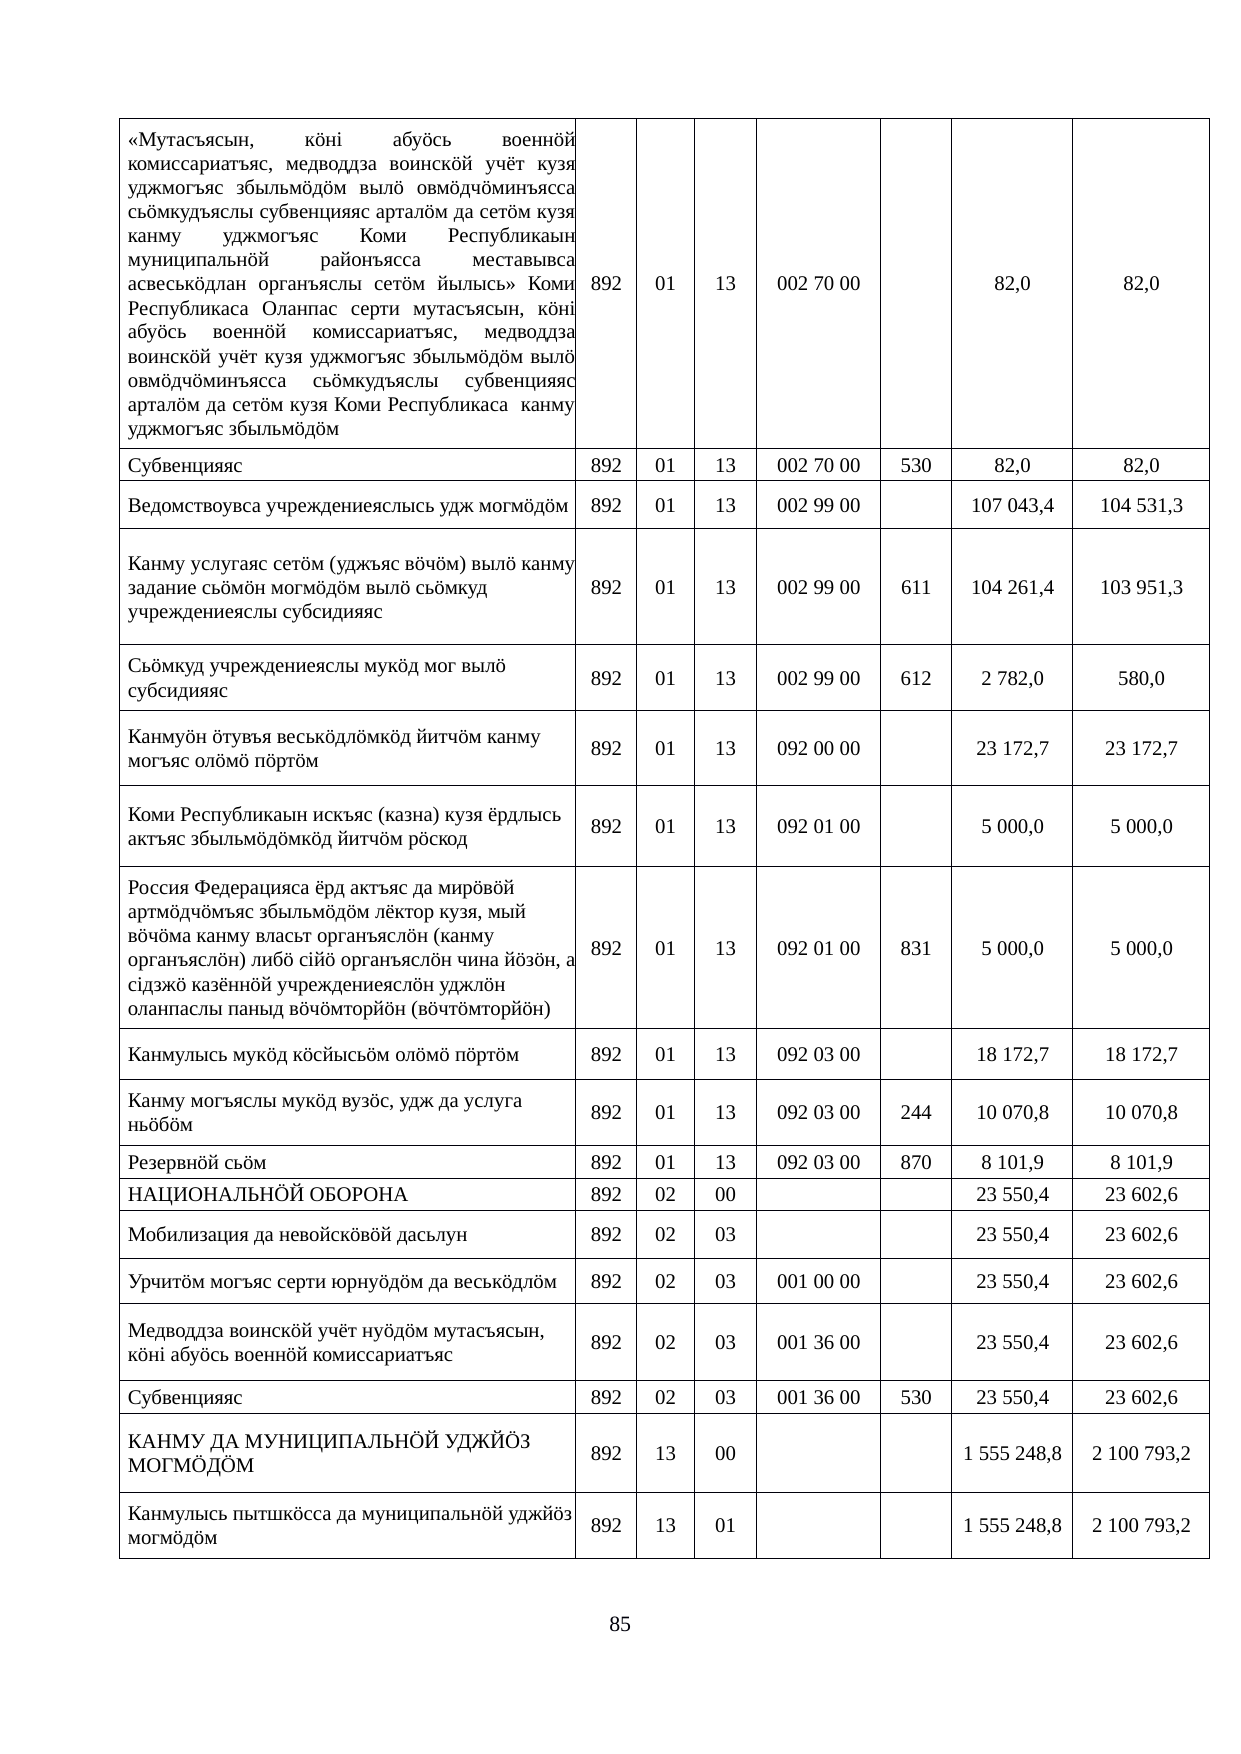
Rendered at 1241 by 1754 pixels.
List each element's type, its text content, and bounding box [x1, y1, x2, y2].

table_cell 01 [637, 1146, 694, 1177]
table_cell 23 550,4 [952, 1259, 1072, 1303]
table_cell 01 [637, 1029, 694, 1079]
table_cell 02 [637, 1211, 694, 1257]
table_cell КАНМУ ДА МУНИЦИПАЛЬНӦЙ УДЖЙӦЗ МОГМӦДӦМ [120, 1414, 575, 1492]
table_cell Канмуӧн ӧтувъя веськӧдлӧмкӧд йитчӧм канму могъяс олӧмӧ пӧртӧм [120, 711, 575, 785]
table_cell 01 [637, 449, 694, 480]
table_cell 23 550,4 [952, 1304, 1072, 1380]
table_cell 00 [695, 1414, 756, 1492]
table_cell [757, 1211, 880, 1257]
table_cell 5 000,0 [1073, 786, 1209, 866]
table_cell 1 555 248,8 [952, 1414, 1072, 1492]
table_cell 02 [637, 1381, 694, 1413]
table_cell 831 [881, 867, 951, 1028]
table_cell [881, 1414, 951, 1492]
table_cell 01 [637, 711, 694, 785]
table_cell 01 [695, 1493, 756, 1557]
table_cell 23 550,4 [952, 1179, 1072, 1210]
table_cell 01 [637, 645, 694, 710]
table_cell 10 070,8 [1073, 1080, 1209, 1145]
table_cell 13 [637, 1493, 694, 1557]
table_cell 10 070,8 [952, 1080, 1072, 1145]
table_cell 23 602,6 [1073, 1259, 1209, 1303]
table_cell 2 782,0 [952, 645, 1072, 710]
table_cell Коми Республикаын искъяс (казна) кузя ёрдлысь актъяс збыльмӧдӧмкӧд йитчӧм рӧскод [120, 786, 575, 866]
table_cell 001 36 00 [757, 1304, 880, 1380]
table_cell 104 531,3 [1073, 481, 1209, 528]
table_cell 01 [637, 867, 694, 1028]
table_cell [881, 1259, 951, 1303]
table_cell 002 99 00 [757, 529, 880, 644]
table_cell 1 555 248,8 [952, 1493, 1072, 1557]
table_cell Сьӧмкуд учреждениеяслы мукӧд мог вылӧ субсидияяс [120, 645, 575, 710]
table_cell 892 [576, 867, 636, 1028]
table_cell 611 [881, 529, 951, 644]
table_cell 530 [881, 449, 951, 480]
table_cell 8 101,9 [952, 1146, 1072, 1177]
table_cell 03 [695, 1259, 756, 1303]
table_cell 00 [695, 1179, 756, 1210]
table_cell 13 [695, 645, 756, 710]
table_cell 5 000,0 [952, 867, 1072, 1028]
table_cell 892 [576, 1179, 636, 1210]
table_cell 03 [695, 1381, 756, 1413]
table_cell Медводдза воинскӧй учёт нуӧдӧм мутасъясын, кӧні абуӧсь военнӧй комиссариатъяс [120, 1304, 575, 1380]
table_cell 13 [695, 481, 756, 528]
table_cell 001 00 00 [757, 1259, 880, 1303]
table_cell 892 [576, 786, 636, 866]
table_cell 82,0 [952, 449, 1072, 480]
table_cell 092 03 00 [757, 1146, 880, 1177]
table_cell [881, 1029, 951, 1079]
table_cell 01 [637, 1080, 694, 1145]
table_cell [757, 1493, 880, 1557]
table_cell 23 602,6 [1073, 1211, 1209, 1257]
table_cell 103 951,3 [1073, 529, 1209, 644]
table_cell 244 [881, 1080, 951, 1145]
table_cell 01 [637, 481, 694, 528]
table_cell 002 70 00 [757, 449, 880, 480]
table_cell 23 602,6 [1073, 1381, 1209, 1413]
table_cell 870 [881, 1146, 951, 1177]
table_cell 001 36 00 [757, 1381, 880, 1413]
table_cell [881, 711, 951, 785]
table_cell 892 [576, 711, 636, 785]
table_cell 002 70 00 [757, 119, 880, 448]
table_cell 23 172,7 [952, 711, 1072, 785]
table_cell 5 000,0 [952, 786, 1072, 866]
table_cell [881, 1493, 951, 1557]
table_cell Канму могъяслы мукӧд вузӧс, удж да услуга ньӧбӧм [120, 1080, 575, 1145]
table_cell 892 [576, 1080, 636, 1145]
table_cell 13 [695, 449, 756, 480]
table_cell 82,0 [952, 119, 1072, 448]
table_cell Субвенцияяс [120, 449, 575, 480]
table_cell 82,0 [1073, 449, 1209, 480]
table_cell 892 [576, 1259, 636, 1303]
table_cell Канму услугаяс сетӧм (уджъяс вӧчӧм) вылӧ канму задание сьӧмӧн могмӧдӧм вылӧ сьӧмкуд учреждениеяслы субсидияяс [120, 529, 575, 644]
table_cell 02 [637, 1179, 694, 1210]
table_cell Мобилизация да невойскӧвӧй дасьлун [120, 1211, 575, 1257]
table_cell 8 101,9 [1073, 1146, 1209, 1177]
table_cell 18 172,7 [952, 1029, 1072, 1079]
table_cell 23 602,6 [1073, 1304, 1209, 1380]
table_cell Канмулысь пытшкӧсса да муниципальнӧй уджйӧз могмӧдӧм [120, 1493, 575, 1557]
table_cell 892 [576, 481, 636, 528]
table_cell [881, 786, 951, 866]
table_cell 892 [576, 1211, 636, 1257]
table_cell 612 [881, 645, 951, 710]
table_cell 13 [637, 1414, 694, 1492]
table_cell 01 [637, 119, 694, 448]
table_cell [881, 1211, 951, 1257]
table_cell 092 03 00 [757, 1029, 880, 1079]
table_cell 01 [637, 786, 694, 866]
table_cell 892 [576, 449, 636, 480]
table_cell 580,0 [1073, 645, 1209, 710]
table_cell 13 [695, 867, 756, 1028]
table_cell НАЦИОНАЛЬНӦЙ ОБОРОНА [120, 1179, 575, 1210]
table_cell 892 [576, 119, 636, 448]
table_cell 892 [576, 1381, 636, 1413]
table_cell 23 172,7 [1073, 711, 1209, 785]
table_cell 892 [576, 529, 636, 644]
table_cell 092 01 00 [757, 786, 880, 866]
table_cell 13 [695, 711, 756, 785]
table_cell 892 [576, 1304, 636, 1380]
table_cell 5 000,0 [1073, 867, 1209, 1028]
table_cell 002 99 00 [757, 481, 880, 528]
table_cell 892 [576, 1146, 636, 1177]
table_cell 23 550,4 [952, 1211, 1072, 1257]
table_cell 892 [576, 1029, 636, 1079]
table_cell [881, 1304, 951, 1380]
table_cell 092 01 00 [757, 867, 880, 1028]
table_cell Урчитӧм могъяс серти юрнуӧдӧм да веськӧдлӧм [120, 1259, 575, 1303]
table_cell 02 [637, 1304, 694, 1380]
table_cell [881, 119, 951, 448]
table_cell [757, 1414, 880, 1492]
table_cell 13 [695, 119, 756, 448]
table_cell 892 [576, 645, 636, 710]
table_cell 2 100 793,2 [1073, 1414, 1209, 1492]
table_cell [881, 481, 951, 528]
table_cell 092 03 00 [757, 1080, 880, 1145]
table_cell 13 [695, 1146, 756, 1177]
table_cell [757, 1179, 880, 1210]
table_cell 13 [695, 529, 756, 644]
table_cell 23 550,4 [952, 1381, 1072, 1413]
table_cell [881, 1179, 951, 1210]
table_cell 107 043,4 [952, 481, 1072, 528]
table_cell 13 [695, 1029, 756, 1079]
table_cell 002 99 00 [757, 645, 880, 710]
table_cell 892 [576, 1493, 636, 1557]
table_cell 03 [695, 1211, 756, 1257]
table_cell Субвенцияяс [120, 1381, 575, 1413]
table_cell Канмулысь мукӧд кӧсйысьӧм олӧмӧ пӧртӧм [120, 1029, 575, 1079]
table_cell Россия Федерацияса ёрд актъяс да мирӧвӧй артмӧдчӧмъяс збыльмӧдӧм лёктор кузя, мый вӧчӧма канму власьт органъяслӧн (канму органъяслӧн) либӧ сійӧ органъяслӧн чина йӧзӧн, а сідзжӧ казённӧй учреждениеяслӧн уджлӧн оланпаслы паныд вӧчӧмторйӧн (вӧчтӧмторйӧн) [120, 867, 575, 1028]
table_cell «Мутасъясын, кӧнi абуӧсь военнӧй комиссариатъяс, медводдза воинскӧй учёт кузя уджмогъяс збыльмӧдӧм вылӧ овмӧдчӧминъясса сьӧмкудъяслы субвенцияяс арталӧм да сетӧм кузя канму уджмогъяс Коми Республикаын муниципальнӧй районъясса меставывса асвеськӧдлан органъяслы сетӧм йылысь» Коми Республикаса Оланпас серти мутасъясын, кӧнi абуӧсь военнӧй комиссариатъяс, медводдза воинскӧй учёт кузя уджмогъяс збыльмӧдӧм вылӧ овмӧдчӧминъясса сьӧмкудъяслы субвенцияяс арталӧм да сетӧм кузя Коми Республикаса канму уджмогъяс збыльмӧдӧм [120, 119, 575, 448]
table_cell 530 [881, 1381, 951, 1413]
table_cell 02 [637, 1259, 694, 1303]
table_cell 03 [695, 1304, 756, 1380]
table_cell 13 [695, 1080, 756, 1145]
table_cell Ведомствоувса учреждениеяслысь удж могмӧдӧм [120, 481, 575, 528]
table_cell 13 [695, 786, 756, 866]
table_cell 892 [576, 1414, 636, 1492]
table_cell 18 172,7 [1073, 1029, 1209, 1079]
table_cell Резервнӧй сьӧм [120, 1146, 575, 1177]
table_cell 82,0 [1073, 119, 1209, 448]
table_cell 01 [637, 529, 694, 644]
table_cell 2 100 793,2 [1073, 1493, 1209, 1557]
table_cell 23 602,6 [1073, 1179, 1209, 1210]
table_cell 092 00 00 [757, 711, 880, 785]
table_cell 104 261,4 [952, 529, 1072, 644]
